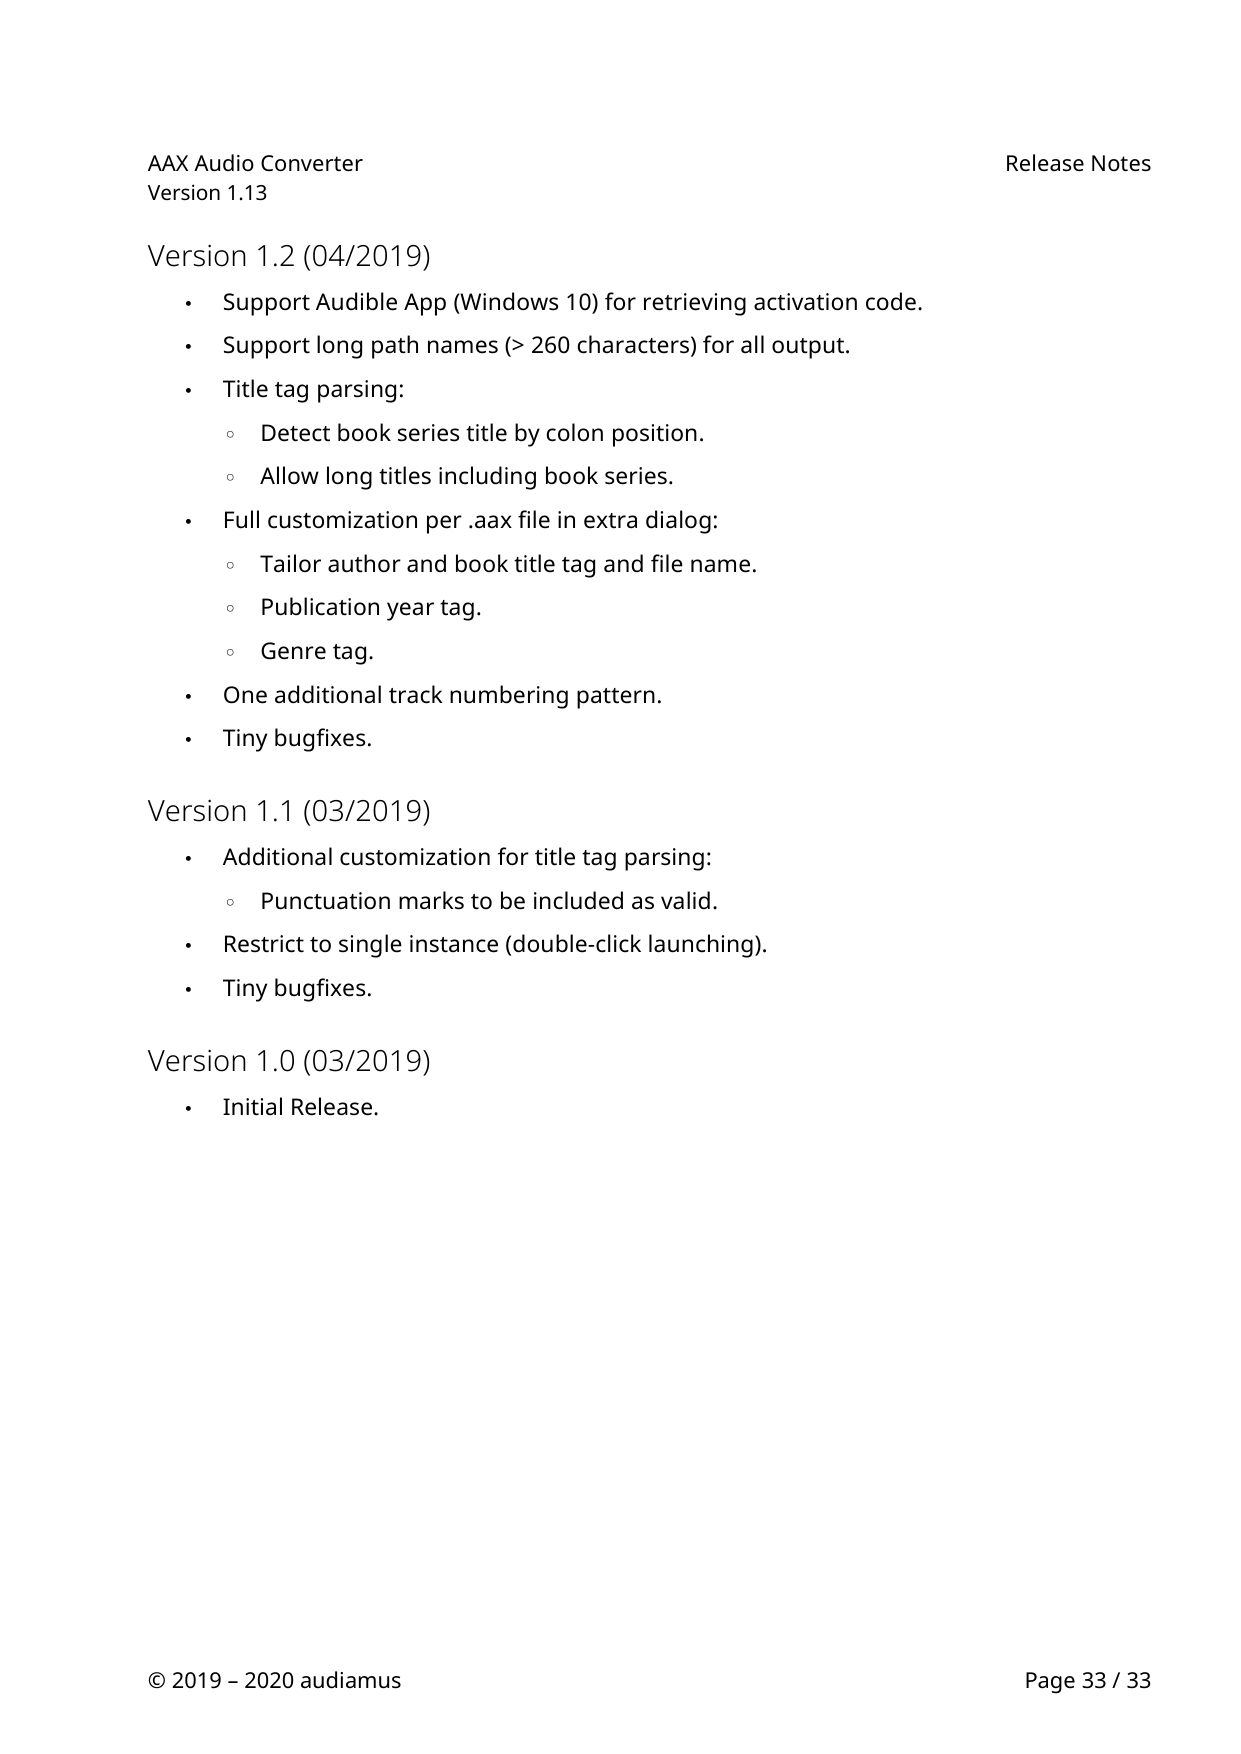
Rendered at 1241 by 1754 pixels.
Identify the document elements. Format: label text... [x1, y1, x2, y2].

list Detect book series title by colon position. [223, 417, 1152, 448]
list Full customization per .aax file in extra dialog: [185, 504, 1152, 535]
list Support long path names (> 260 characters) for all output. [185, 329, 1152, 361]
list Allow long titles including book series. [223, 460, 1152, 492]
subtitle Version 1.2 (04/2019) [148, 235, 1152, 275]
list Tiny bugfixes. [185, 722, 1152, 753]
list Tiny bugfixes. [185, 972, 1152, 1003]
list Genre tag. [223, 635, 1152, 666]
list Initial Release. [185, 1091, 1152, 1122]
list Additional customization for title tag parsing: [185, 841, 1152, 872]
list Title tag parsing: [185, 373, 1152, 404]
list Publication year tag. [223, 591, 1152, 622]
list Tailor author and book title tag and file name. [223, 548, 1152, 579]
list Support Audible App (Windows 10) for retrieving activation code. [185, 286, 1152, 317]
subtitle Version 1.1 (03/2019) [148, 791, 1152, 830]
subtitle Version 1.0 (03/2019) [148, 1040, 1152, 1080]
list One additional track numbering pattern. [185, 678, 1152, 710]
list Restrict to single instance (double-click launching). [185, 928, 1152, 959]
list Punctuation marks to be included as valid. [223, 885, 1152, 916]
